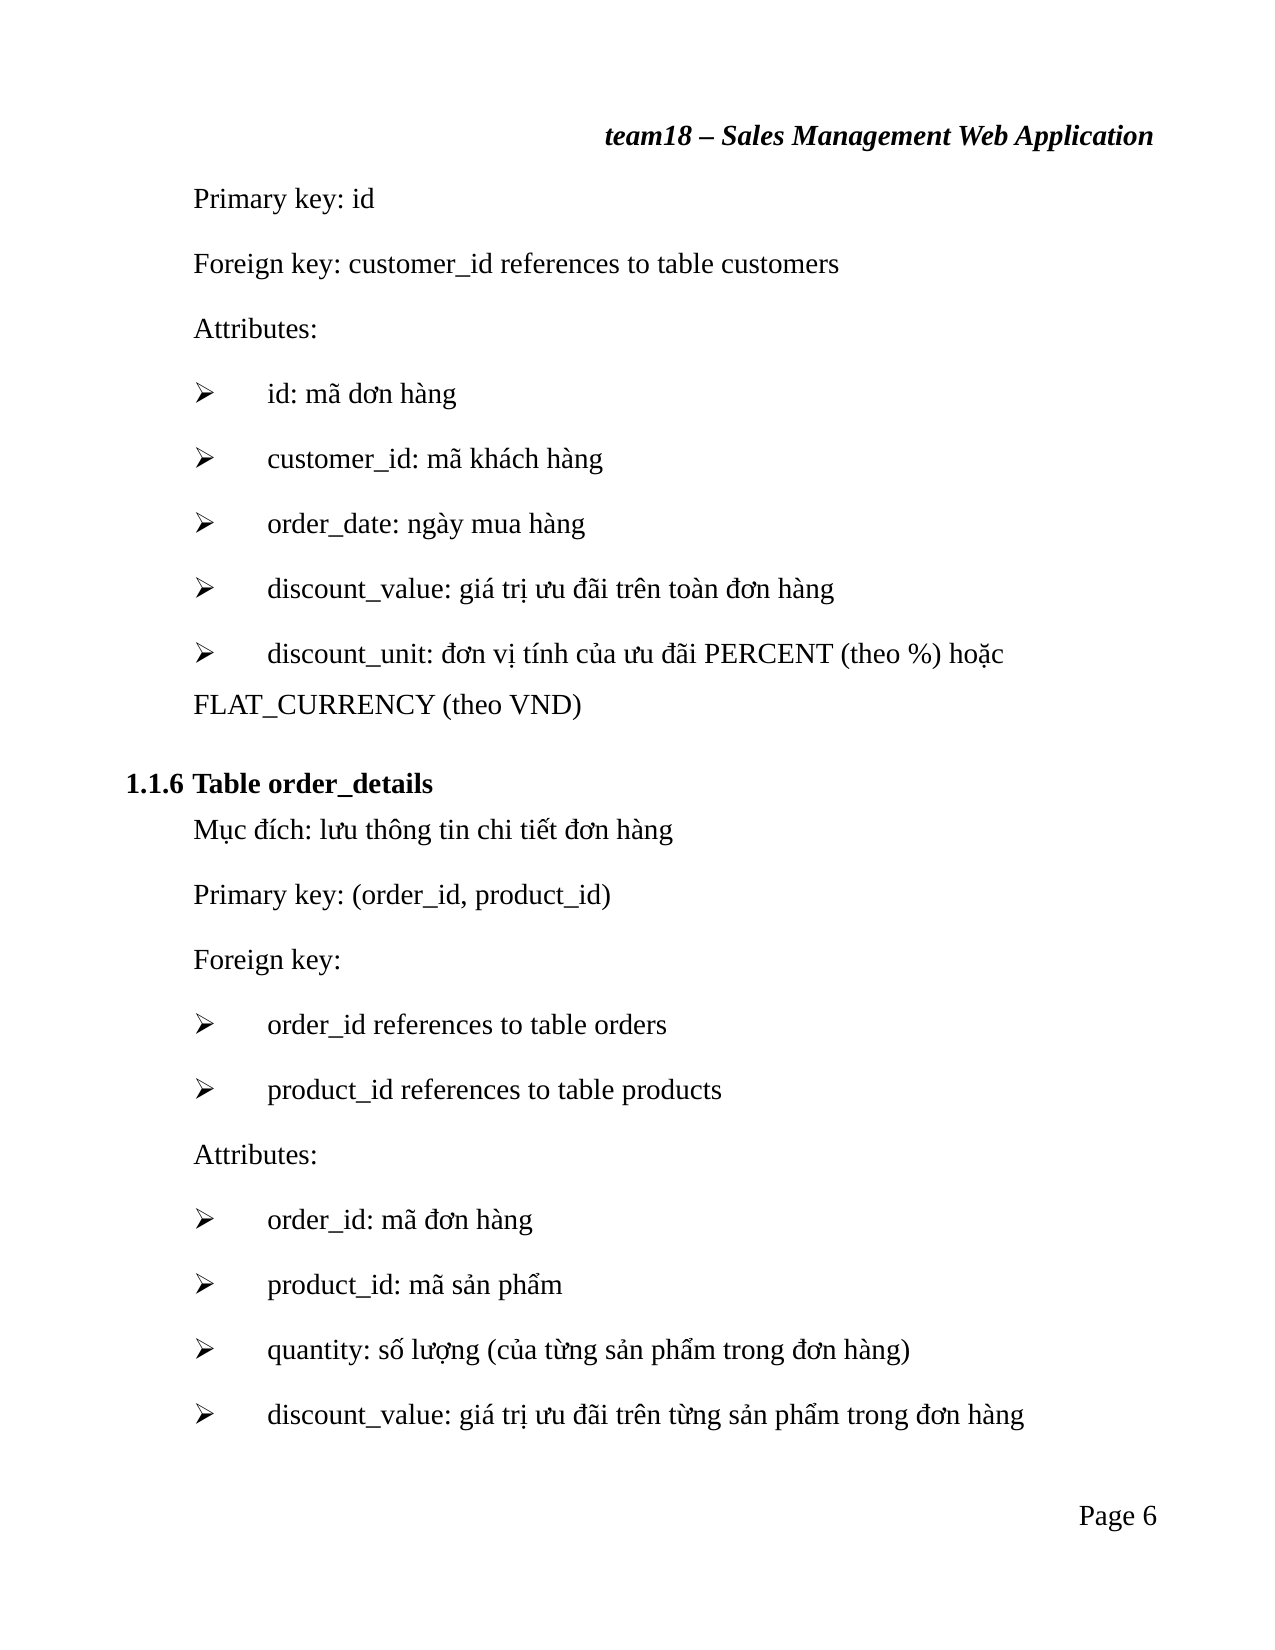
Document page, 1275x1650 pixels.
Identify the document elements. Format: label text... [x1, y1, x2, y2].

text Foreign key: [193, 942, 1157, 976]
list discount_value: giá trị ưu đãi trên toàn đơn hàng [193, 571, 1157, 605]
list discount_unit: đơn vị tính của ưu đãi PERCENT (theo %) hoặc FLAT_CURRENCY (theo VND) [193, 636, 1157, 720]
list quantity: số lượng (của từng sản phẩm trong đơn hàng) [193, 1332, 1157, 1366]
list Attributes: [193, 1137, 1157, 1171]
list product_id: mã sản phẩm [193, 1267, 1157, 1301]
list order_id: mã đơn hàng [193, 1202, 1157, 1236]
text Mục đích: lưu thông tin chi tiết đơn hàng [193, 812, 1157, 846]
list customer_id: mã khách hàng [193, 441, 1157, 475]
text Attributes: [193, 311, 1157, 345]
list order_id references to table orders [193, 1007, 1157, 1041]
text Primary key: id [193, 182, 1157, 215]
list product_id references to table products [193, 1072, 1157, 1106]
list id: mã dơn hàng [193, 376, 1157, 410]
subtitle Table order_details [118, 766, 1157, 800]
text Primary key: (order_id, product_id) [193, 877, 1157, 911]
list discount_value: giá trị ưu đãi trên từng sản phẩm trong đơn hàng [193, 1397, 1157, 1431]
text Foreign key: customer_id references to table customers [193, 247, 1157, 280]
list order_date: ngày mua hàng [193, 506, 1157, 540]
